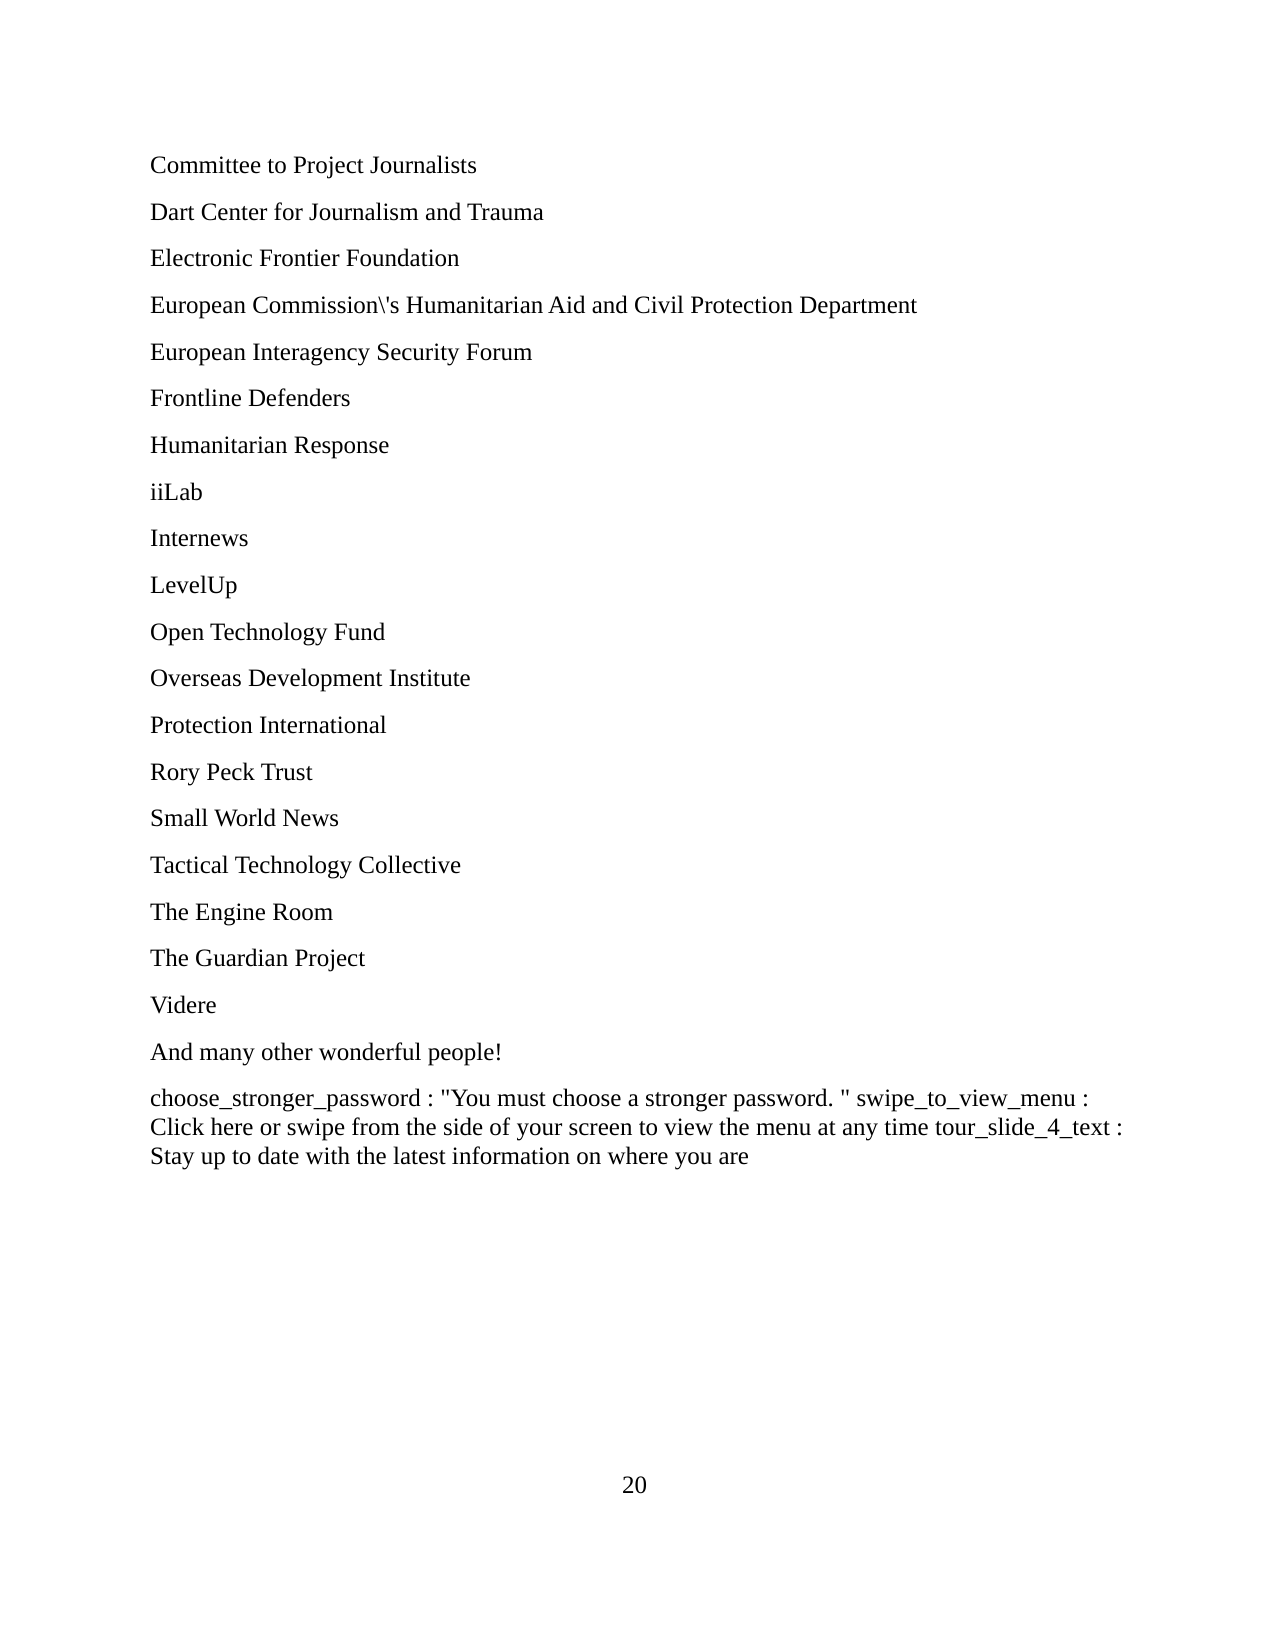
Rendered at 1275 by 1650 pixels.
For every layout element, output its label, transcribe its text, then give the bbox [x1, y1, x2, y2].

text Committee to Project Journalists [150, 150, 1125, 179]
text And many other wonderful people! [150, 1037, 1125, 1065]
text choose_stronger_password : "You must choose a stronger password. " swipe_to_view_menu : Click here or swipe from the side of your screen to view the menu at any time tour_slide_4_text : Stay up to date with the latest information on where you are [150, 1083, 1125, 1169]
text Tactical Technology Collective [150, 850, 1125, 879]
text Overseas Development Institute [150, 663, 1125, 692]
text Humanitarian Response [150, 430, 1125, 459]
text European Interagency Security Forum [150, 337, 1125, 365]
text iiLab [150, 477, 1125, 505]
text Internews [150, 523, 1125, 552]
text Dart Center for Journalism and Trauma [150, 197, 1125, 225]
text The Engine Room [150, 897, 1125, 925]
text Small World News [150, 803, 1125, 832]
text LevelUp [150, 570, 1125, 599]
text European Commission\'s Humanitarian Aid and Civil Protection Department [150, 290, 1125, 319]
text Protection International [150, 710, 1125, 739]
text Electronic Frontier Foundation [150, 243, 1125, 272]
text Frontline Defenders [150, 383, 1125, 412]
text Rory Peck Trust [150, 757, 1125, 785]
text The Guardian Project [150, 943, 1125, 972]
text Open Technology Fund [150, 617, 1125, 645]
text Videre [150, 990, 1125, 1019]
